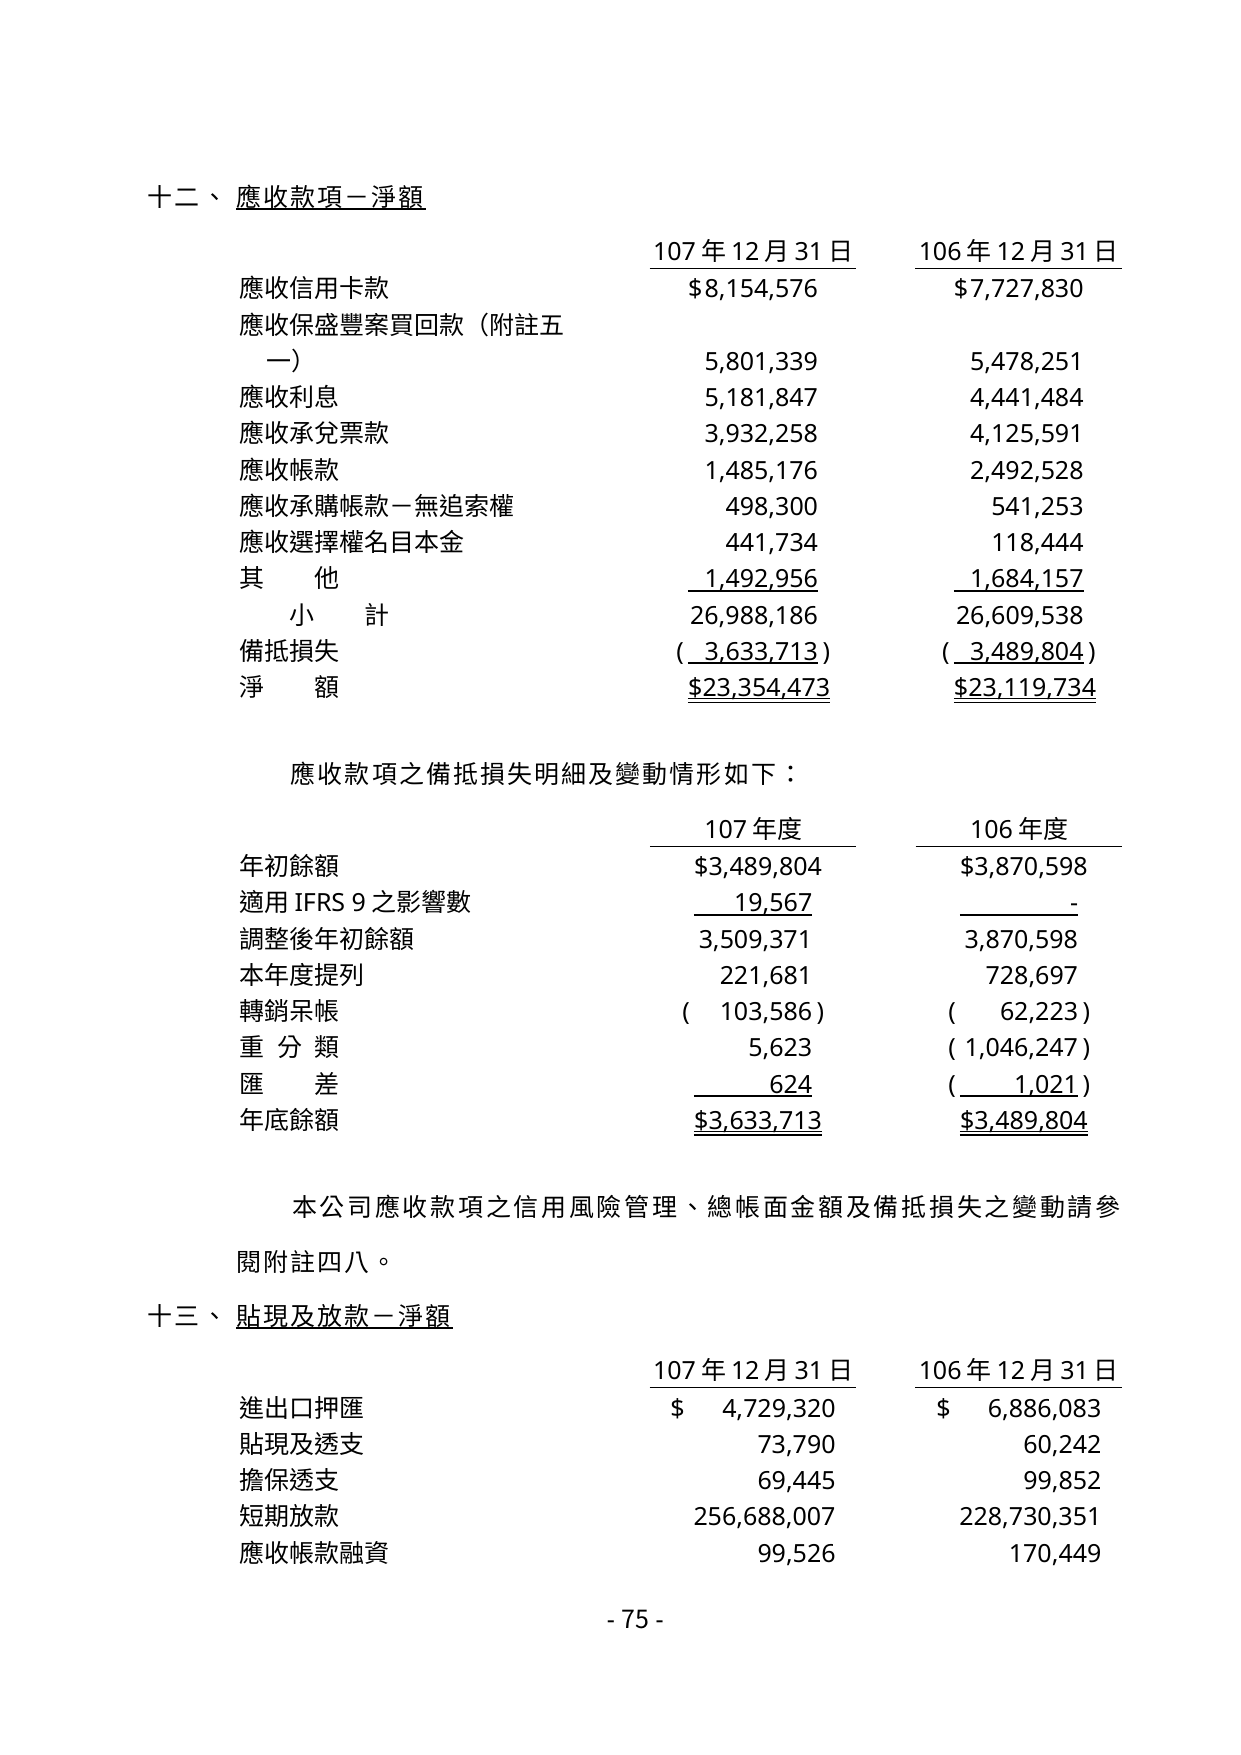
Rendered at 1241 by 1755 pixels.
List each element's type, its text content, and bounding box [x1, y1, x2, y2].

table_cell [591, 846, 650, 883]
table_cell [591, 883, 650, 919]
table_cell 應收利息 [236, 378, 591, 414]
table_cell 5,623 [650, 1028, 856, 1064]
table_cell [856, 1533, 915, 1569]
table_header 106年12月31日 [915, 1351, 1122, 1387]
table_cell [856, 450, 915, 486]
table_header [856, 232, 915, 268]
table_cell 2,492,528 [915, 450, 1122, 486]
table_cell 其 他 [236, 559, 591, 595]
table_cell 118,444 [915, 523, 1122, 559]
table_cell 應收承購帳款－無追索權 [236, 486, 591, 523]
table_cell [856, 1064, 916, 1100]
table_cell [591, 1533, 649, 1569]
table_cell [591, 414, 649, 450]
table_cell 適用IFRS 9之影響數 [236, 883, 591, 919]
table_cell 短期放款 [236, 1497, 591, 1533]
table_cell 年底餘額 [236, 1100, 591, 1137]
table_cell 重 分 類 [236, 1028, 591, 1064]
table_cell 728,697 [916, 955, 1122, 992]
table_cell 4,125,591 [915, 414, 1122, 450]
table_cell [591, 631, 649, 668]
table_cell 3,870,598 [916, 919, 1122, 955]
table_cell [856, 1497, 915, 1533]
table_cell ( 1,046,247 ) [916, 1028, 1122, 1064]
text 應收款項之備抵損失明細及變動情形如下： [236, 755, 1122, 791]
table_cell $ 3,489,804 [916, 1100, 1122, 1137]
table_header [236, 1351, 591, 1387]
table_cell [591, 955, 650, 992]
table_cell 擔保透支 [236, 1461, 591, 1497]
table_cell 99,526 [650, 1533, 856, 1569]
table_cell 應收帳款 [236, 450, 591, 486]
table_cell 淨 額 [236, 668, 591, 704]
table_cell 貼現及透支 [236, 1424, 591, 1461]
table_cell [591, 1497, 649, 1533]
table_cell [591, 450, 649, 486]
table_cell 26,609,538 [915, 595, 1122, 631]
table_cell [591, 1424, 649, 1461]
table_cell 256,688,007 [650, 1497, 856, 1533]
table_header 107年度 [650, 809, 856, 846]
table_cell [856, 268, 915, 305]
table_header 106年度 [916, 809, 1122, 846]
table_cell 5,801,339 [650, 305, 856, 378]
table_cell [591, 268, 649, 305]
table_cell [591, 378, 649, 414]
text 本公司應收款項之信用風險管理、總帳面金額及備抵損失之變動請參閱附註四八。 [236, 1188, 1122, 1278]
table_cell 99,852 [915, 1461, 1122, 1497]
table_cell [591, 1387, 649, 1424]
table_cell 498,300 [650, 486, 856, 523]
table_cell 1,485,176 [650, 450, 856, 486]
table_cell [856, 1028, 916, 1064]
table_header 107年12月31日 [650, 232, 856, 268]
table_cell 19,567 [650, 883, 856, 919]
table_cell 匯 差 [236, 1064, 591, 1100]
table_cell 73,790 [650, 1424, 856, 1461]
table_cell 調整後年初餘額 [236, 919, 591, 955]
table_cell [856, 992, 916, 1028]
table_header 107年12月31日 [650, 1351, 856, 1387]
table_cell ( 1,021 ) [916, 1064, 1122, 1100]
table_cell 3,932,258 [650, 414, 856, 450]
table_cell [591, 595, 649, 631]
table_cell 5,181,847 [650, 378, 856, 414]
table_cell [591, 1461, 649, 1497]
table_header [591, 232, 649, 268]
text 十二、 應收款項－淨額 [148, 177, 1122, 213]
table_cell 221,681 [650, 955, 856, 992]
table_header [856, 809, 916, 846]
table_cell $ 23,354,473 [650, 668, 856, 704]
table_cell ( 3,633,713 ) [650, 631, 856, 668]
table_cell 170,449 [915, 1533, 1122, 1569]
table_cell [591, 1064, 650, 1100]
table_cell [591, 305, 649, 378]
table_cell [856, 378, 915, 414]
table_cell [856, 486, 915, 523]
table_cell $ 23,119,734 [915, 668, 1122, 704]
table_cell $ 3,870,598 [916, 847, 1122, 883]
table_cell [591, 668, 649, 704]
table_cell [856, 305, 915, 378]
table_cell [856, 523, 915, 559]
table_cell 3,509,371 [650, 919, 856, 955]
table_header [236, 232, 591, 268]
table_header 106年12月31日 [915, 232, 1122, 268]
table_cell ( 62,223 ) [916, 992, 1122, 1028]
table_cell 轉銷呆帳 [236, 992, 591, 1028]
table_cell [856, 1461, 915, 1497]
table_cell [591, 486, 649, 523]
table_cell 應收信用卡款 [236, 268, 591, 305]
table_cell $ 4,729,320 [650, 1388, 856, 1424]
table_cell 年初餘額 [236, 846, 591, 883]
table_cell [856, 883, 916, 919]
table_cell 應收保盛豐案買回款（附註五一） [236, 305, 591, 378]
table_cell [856, 559, 915, 595]
table_cell [591, 992, 650, 1028]
table_cell [856, 668, 915, 704]
table_cell $ 7,727,830 [915, 269, 1122, 305]
table_cell [591, 919, 650, 955]
table_cell 228,730,351 [915, 1497, 1122, 1533]
table_cell $ 8,154,576 [650, 269, 856, 305]
table_cell [591, 559, 649, 595]
table_cell $ 3,489,804 [650, 847, 856, 883]
table_cell - [916, 883, 1122, 919]
table_cell [856, 955, 916, 992]
table_cell [856, 631, 915, 668]
table_cell [856, 846, 916, 883]
table_cell [856, 1387, 915, 1424]
table_cell 應收帳款融資 [236, 1533, 591, 1569]
table_cell ( 3,489,804 ) [915, 631, 1122, 668]
table_header [591, 1351, 649, 1387]
table_header [236, 809, 591, 846]
table_cell [856, 1424, 915, 1461]
table_cell $ 6,886,083 [915, 1388, 1122, 1424]
table_cell [591, 1028, 650, 1064]
table_cell 69,445 [650, 1461, 856, 1497]
table_cell 5,478,251 [915, 305, 1122, 378]
table_cell 4,441,484 [915, 378, 1122, 414]
table_cell [856, 414, 915, 450]
table_cell 進出口押匯 [236, 1387, 591, 1424]
table_cell 60,242 [915, 1424, 1122, 1461]
table_cell ( 103,586 ) [650, 992, 856, 1028]
text 十三、 貼現及放款－淨額 [148, 1296, 1122, 1333]
table_cell 應收承兌票款 [236, 414, 591, 450]
table_cell 應收選擇權名目本金 [236, 523, 591, 559]
table_cell [856, 1100, 916, 1137]
table_cell 1,684,157 [915, 559, 1122, 595]
table_cell 備抵損失 [236, 631, 591, 668]
table_header [856, 1351, 915, 1387]
table_header [591, 809, 650, 846]
table_cell $ 3,633,713 [650, 1100, 856, 1137]
table_cell [591, 1100, 650, 1137]
table_cell 本年度提列 [236, 955, 591, 992]
table_cell 1,492,956 [650, 559, 856, 595]
table_cell 541,253 [915, 486, 1122, 523]
table_cell 624 [650, 1064, 856, 1100]
table_cell [591, 523, 649, 559]
table_cell 441,734 [650, 523, 856, 559]
table_cell [856, 919, 916, 955]
table_cell 小 計 [236, 595, 591, 631]
table_cell 26,988,186 [650, 595, 856, 631]
table_cell [856, 595, 915, 631]
